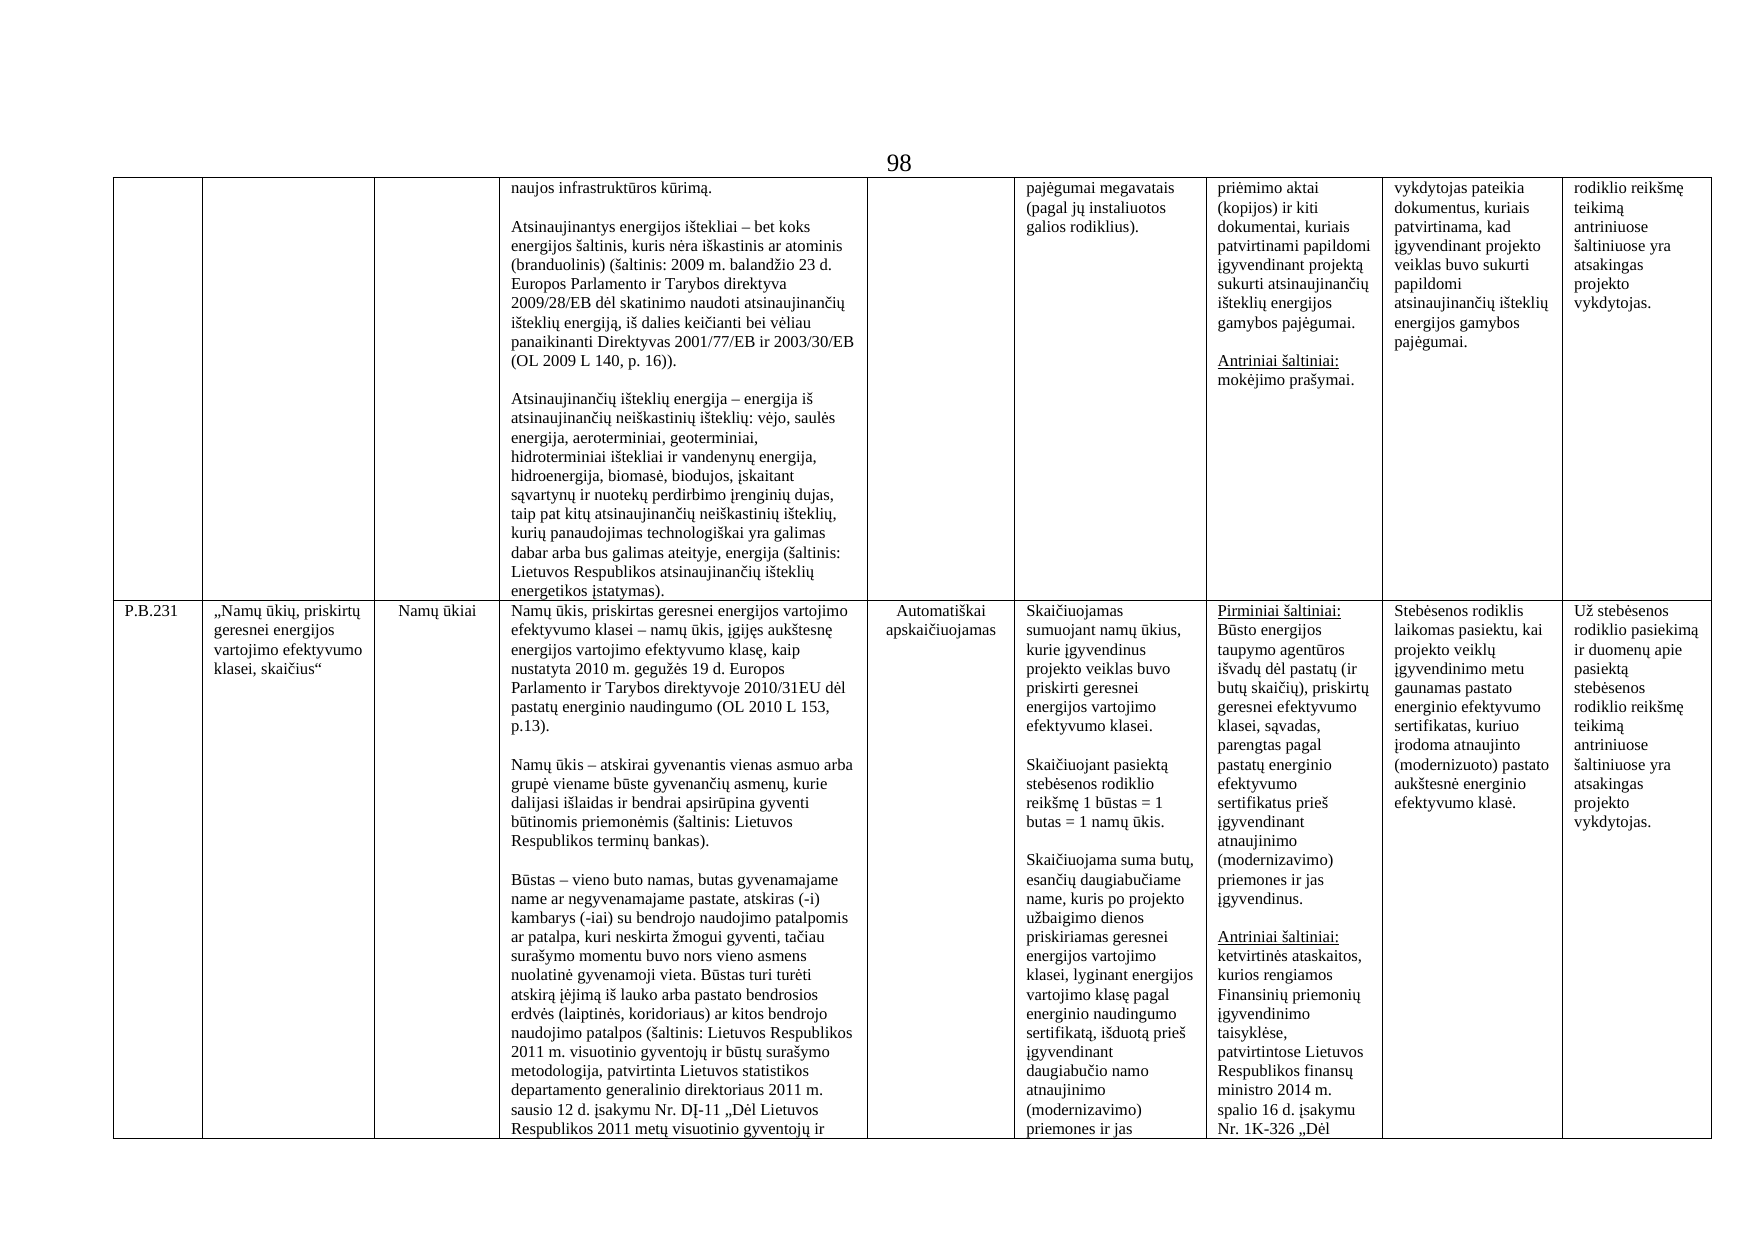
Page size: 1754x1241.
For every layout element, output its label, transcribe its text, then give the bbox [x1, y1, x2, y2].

table_cell [114, 178, 202, 600]
table_cell vykdytojas pateikia dokumentus, kuriais patvirtinama, kad įgyvendinant projekto veiklas buvo sukurti papildomi atsinaujinančių išteklių energijos gamybos pajėgumai. [1383, 178, 1562, 600]
table_cell [203, 178, 374, 600]
table_cell Skaičiuojamas sumuojant namų ūkius, kurie įgyvendinus projekto veiklas buvo priskirti geresnei energijos vartojimo efektyvumo klasei. Skaičiuojant pasiektą stebėsenos rodiklio reikšmę 1 būstas = 1 butas = 1 namų ūkis. Skaičiuojama suma butų, esančių daugiabučiame name, kuris po projekto užbaigimo dienos priskiriamas geresnei energijos vartojimo klasei, lyginant energijos vartojimo klasę pagal energinio naudingumo sertifikatą, išduotą prieš įgyvendinant daugiabučio namo atnaujinimo (modernizavimo) priemones ir jas [1015, 601, 1206, 1138]
table_cell pajėgumai megavatais (pagal jų instaliuotos galios rodiklius). [1015, 178, 1206, 600]
table_cell [868, 178, 1014, 600]
table_cell Už stebėsenos rodiklio pasiekimą ir duomenų apie pasiektą stebėsenos rodiklio reikšmę teikimą antriniuose šaltiniuose yra atsakingas projekto vykdytojas. [1563, 601, 1711, 1138]
table_cell naujos infrastruktūros kūrimą. Atsinaujinantys energijos ištekliai – bet koks energijos šaltinis, kuris nėra iškastinis ar atominis (branduolinis) (šaltinis: 2009 m. balandžio 23 d. Europos Parlamento ir Tarybos direktyva 2009/28/EB dėl skatinimo naudoti atsinaujinančių išteklių energiją, iš dalies keičianti bei vėliau panaikinanti Direktyvas 2001/77/EB ir 2003/30/EB (OL 2009 L 140, p. 16)). Atsinaujinančių išteklių energija – energija iš atsinaujinančių neiškastinių išteklių: vėjo, saulės energija, aeroterminiai, geoterminiai, hidroterminiai ištekliai ir vandenynų energija, hidroenergija, biomasė, biodujos, įskaitant sąvartynų ir nuotekų perdirbimo įrenginių dujas, taip pat kitų atsinaujinančių neiškastinių išteklių, kurių panaudojimas technologiškai yra galimas dabar arba bus galimas ateityje, energija (šaltinis: Lietuvos Respublikos atsinaujinančių išteklių energetikos įstatymas). [500, 178, 867, 600]
table_cell Automatiškai apskaičiuojamas [868, 601, 1014, 1138]
table_cell rodiklio reikšmę teikimą antriniuose šaltiniuose yra atsakingas projekto vykdytojas. [1563, 178, 1711, 600]
table_cell Namų ūkiai [375, 601, 499, 1138]
table_cell priėmimo aktai (kopijos) ir kiti dokumentai, kuriais patvirtinami papildomi įgyvendinant projektą sukurti atsinaujinančių išteklių energijos gamybos pajėgumai. Antriniai šaltiniai: mokėjimo prašymai. [1207, 178, 1382, 600]
table_cell Pirminiai šaltiniai: Būsto energijos taupymo agentūros išvadų dėl pastatų (ir butų skaičių), priskirtų geresnei efektyvumo klasei, sąvadas, parengtas pagal pastatų energinio efektyvumo sertifikatus prieš įgyvendinant atnaujinimo (modernizavimo) priemones ir jas įgyvendinus. Antriniai šaltiniai: ketvirtinės ataskaitos, kurios rengiamos Finansinių priemonių įgyvendinimo taisyklėse, patvirtintose Lietuvos Respublikos finansų ministro 2014 m. spalio 16 d. įsakymu Nr. 1K-326 „Dėl [1207, 601, 1382, 1138]
table_cell P.B.231 [114, 601, 202, 1138]
table_cell Stebėsenos rodiklis laikomas pasiektu, kai projekto veiklų įgyvendinimo metu gaunamas pastato energinio efektyvumo sertifikatas, kuriuo įrodoma atnaujinto (modernizuoto) pastato aukštesnė energinio efektyvumo klasė. [1383, 601, 1562, 1138]
table_cell „Namų ūkių, priskirtų geresnei energijos vartojimo efektyvumo klasei, skaičius“ [203, 601, 374, 1138]
table_cell Namų ūkis, priskirtas geresnei energijos vartojimo efektyvumo klasei – namų ūkis, įgijęs aukštesnę energijos vartojimo efektyvumo klasę, kaip nustatyta 2010 m. gegužės 19 d. Europos Parlamento ir Tarybos direktyvoje 2010/31EU dėl pastatų energinio naudingumo (OL 2010 L 153, p.13). Namų ūkis – atskirai gyvenantis vienas asmuo arba grupė viename būste gyvenančių asmenų, kurie dalijasi išlaidas ir bendrai apsirūpina gyventi būtinomis priemonėmis (šaltinis: Lietuvos Respublikos terminų bankas). Būstas – vieno buto namas, butas gyvenamajame name ar negyvenamajame pastate, atskiras (-i) kambarys (-iai) su bendrojo naudojimo patalpomis ar patalpa, kuri neskirta žmogui gyventi, tačiau surašymo momentu buvo nors vieno asmens nuolatinė gyvenamoji vieta. Būstas turi turėti atskirą įėjimą iš lauko arba pastato bendrosios erdvės (laiptinės, koridoriaus) ar kitos bendrojo naudojimo patalpos (šaltinis: Lietuvos Respublikos 2011 m. visuotinio gyventojų ir būstų surašymo metodologija, patvirtinta Lietuvos statistikos departamento generalinio direktoriaus 2011 m. sausio 12 d. įsakymu Nr. DĮ-11 „Dėl Lietuvos Respublikos 2011 metų visuotinio gyventojų ir [500, 601, 867, 1138]
table_cell [375, 178, 499, 600]
